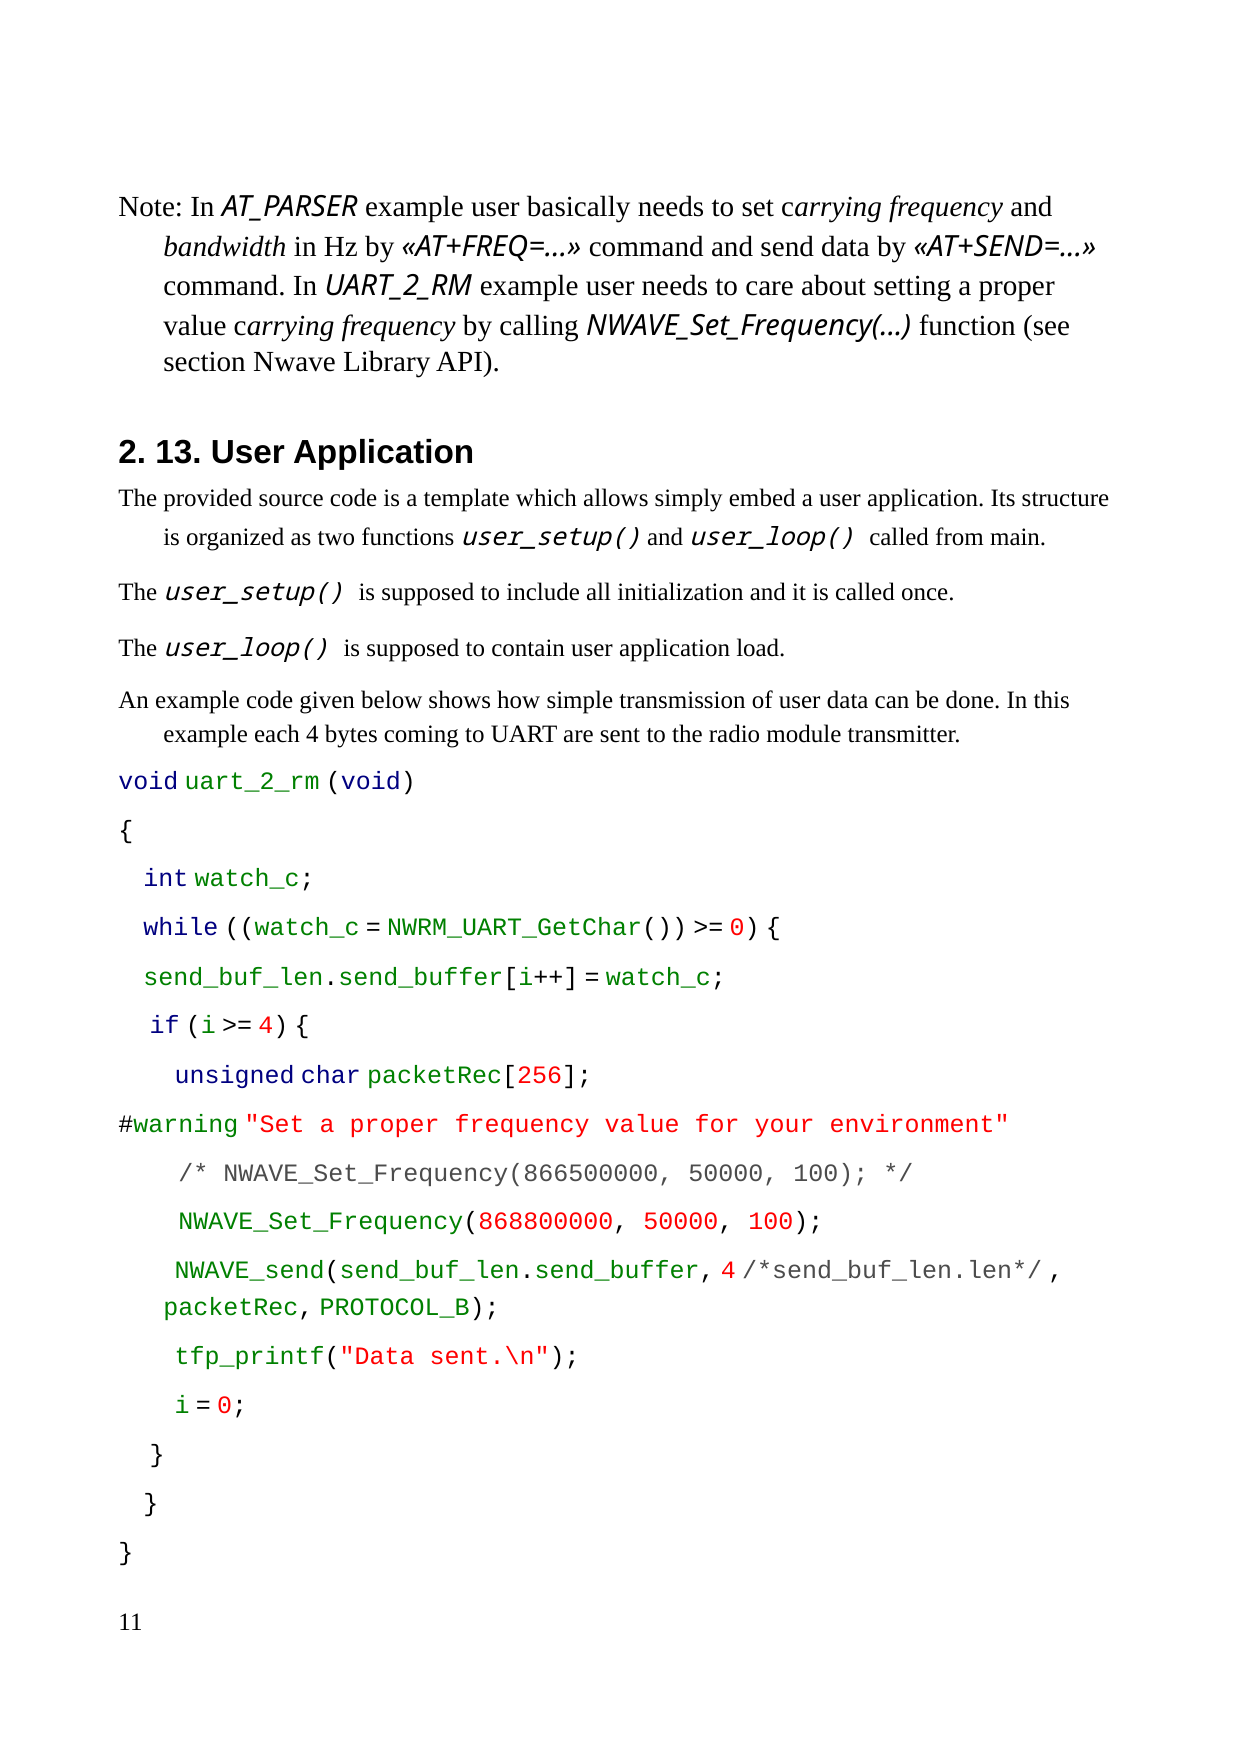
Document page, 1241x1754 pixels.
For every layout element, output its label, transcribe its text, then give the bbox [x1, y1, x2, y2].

list Note: In AT_PARSER example user basically needs to set carrying frequency and bandwidth in Hz by «AT+FREQ=...» command and send data by «AT+SEND=...» command. In UART_2_RM example user needs to care about setting a proper value carrying frequency by calling NWAVE_Set_Frequency(...) function (see section Nwave Library API). [118, 185, 1122, 377]
list while ((watch_c = NWRM_UART_GetChar()) >= 0) { [118, 915, 1122, 943]
list /* NWAVE_Set_Frequency(866500000, 50000, 100); */ [118, 1160, 1122, 1189]
list send_buf_len.send_buffer[i++] = watch_c; [118, 964, 1122, 992]
list The user_setup() is supposed to include all initialization and it is called once. [118, 574, 1122, 608]
subtitle 2. 13. User Application [118, 432, 1122, 470]
list unsigned char packetRec[256]; [118, 1062, 1122, 1091]
list int watch_c; [118, 866, 1122, 894]
list The user_loop() is supposed to contain user application load. [118, 629, 1122, 663]
list NWAVE_Set_Frequency(868800000, 50000, 100); [118, 1209, 1122, 1237]
list { [118, 817, 1122, 846]
list } [118, 1491, 1122, 1519]
list An example code given below shows how simple transmission of user data can be done. In this example each 4 bytes coming to UART are sent to the radio module transmitter. [118, 685, 1122, 748]
list if (i >= 4) { [118, 1013, 1122, 1041]
list NWAVE_send(send_buf_len.send_buffer, 4 /*send_buf_len.len*/ , packetRec, PROTOCOL_B); [118, 1258, 1122, 1323]
list tfp_printf("Data sent.\n"); [118, 1343, 1122, 1372]
list void uart_2_rm (void) [118, 768, 1122, 797]
list i = 0; [118, 1393, 1122, 1421]
list The provided source code is a template which allows simply embed a user application. Its structure is organized as two functions user_setup() and user_loop() called from main. [118, 483, 1122, 553]
list } [118, 1540, 1122, 1568]
list } [118, 1442, 1122, 1470]
list #warning "Set a proper frequency value for your environment" [118, 1111, 1122, 1139]
